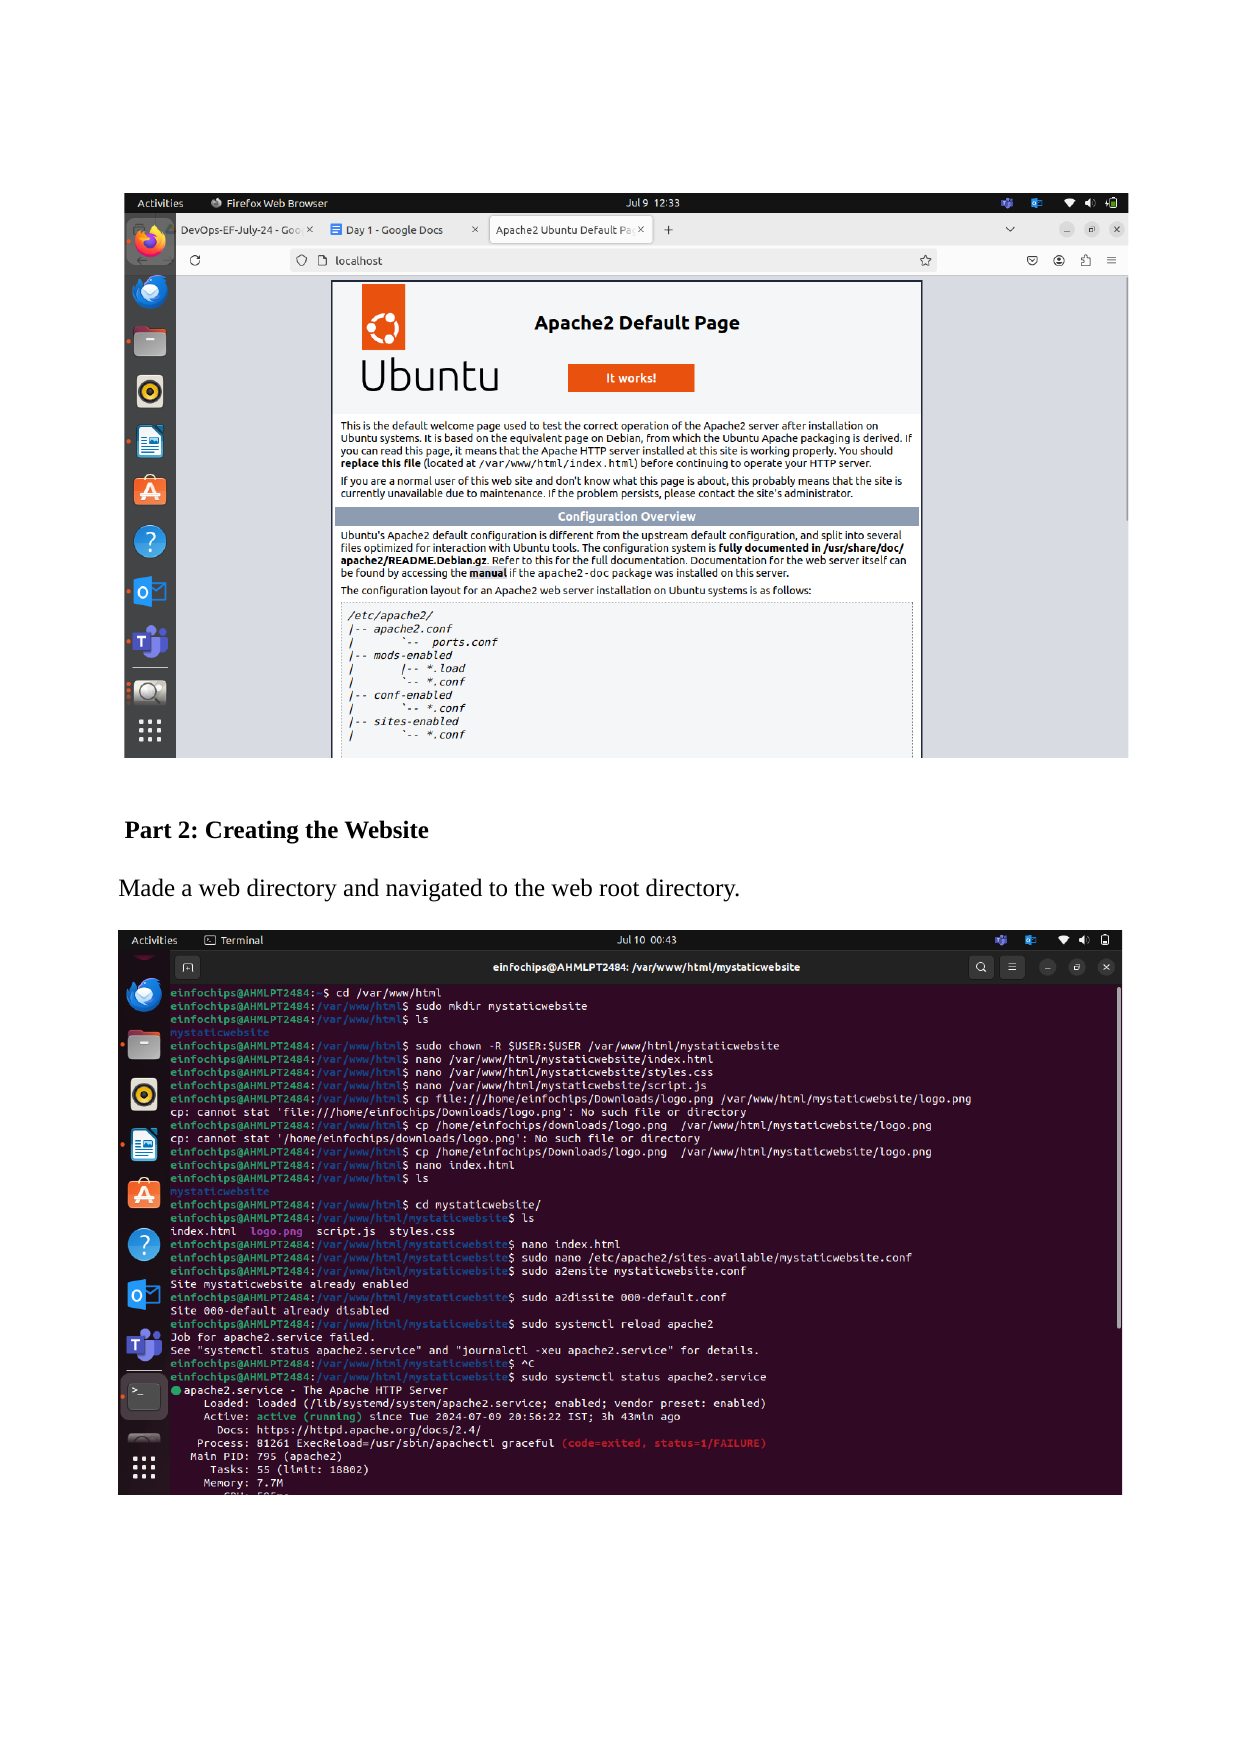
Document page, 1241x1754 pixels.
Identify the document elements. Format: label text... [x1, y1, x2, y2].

picture [118, 930, 1123, 1495]
picture [124, 193, 1129, 758]
text Part 2: Creating the Website [118, 786, 1122, 844]
text Made a web directory and navigated to the web root directory. [118, 873, 1122, 901]
